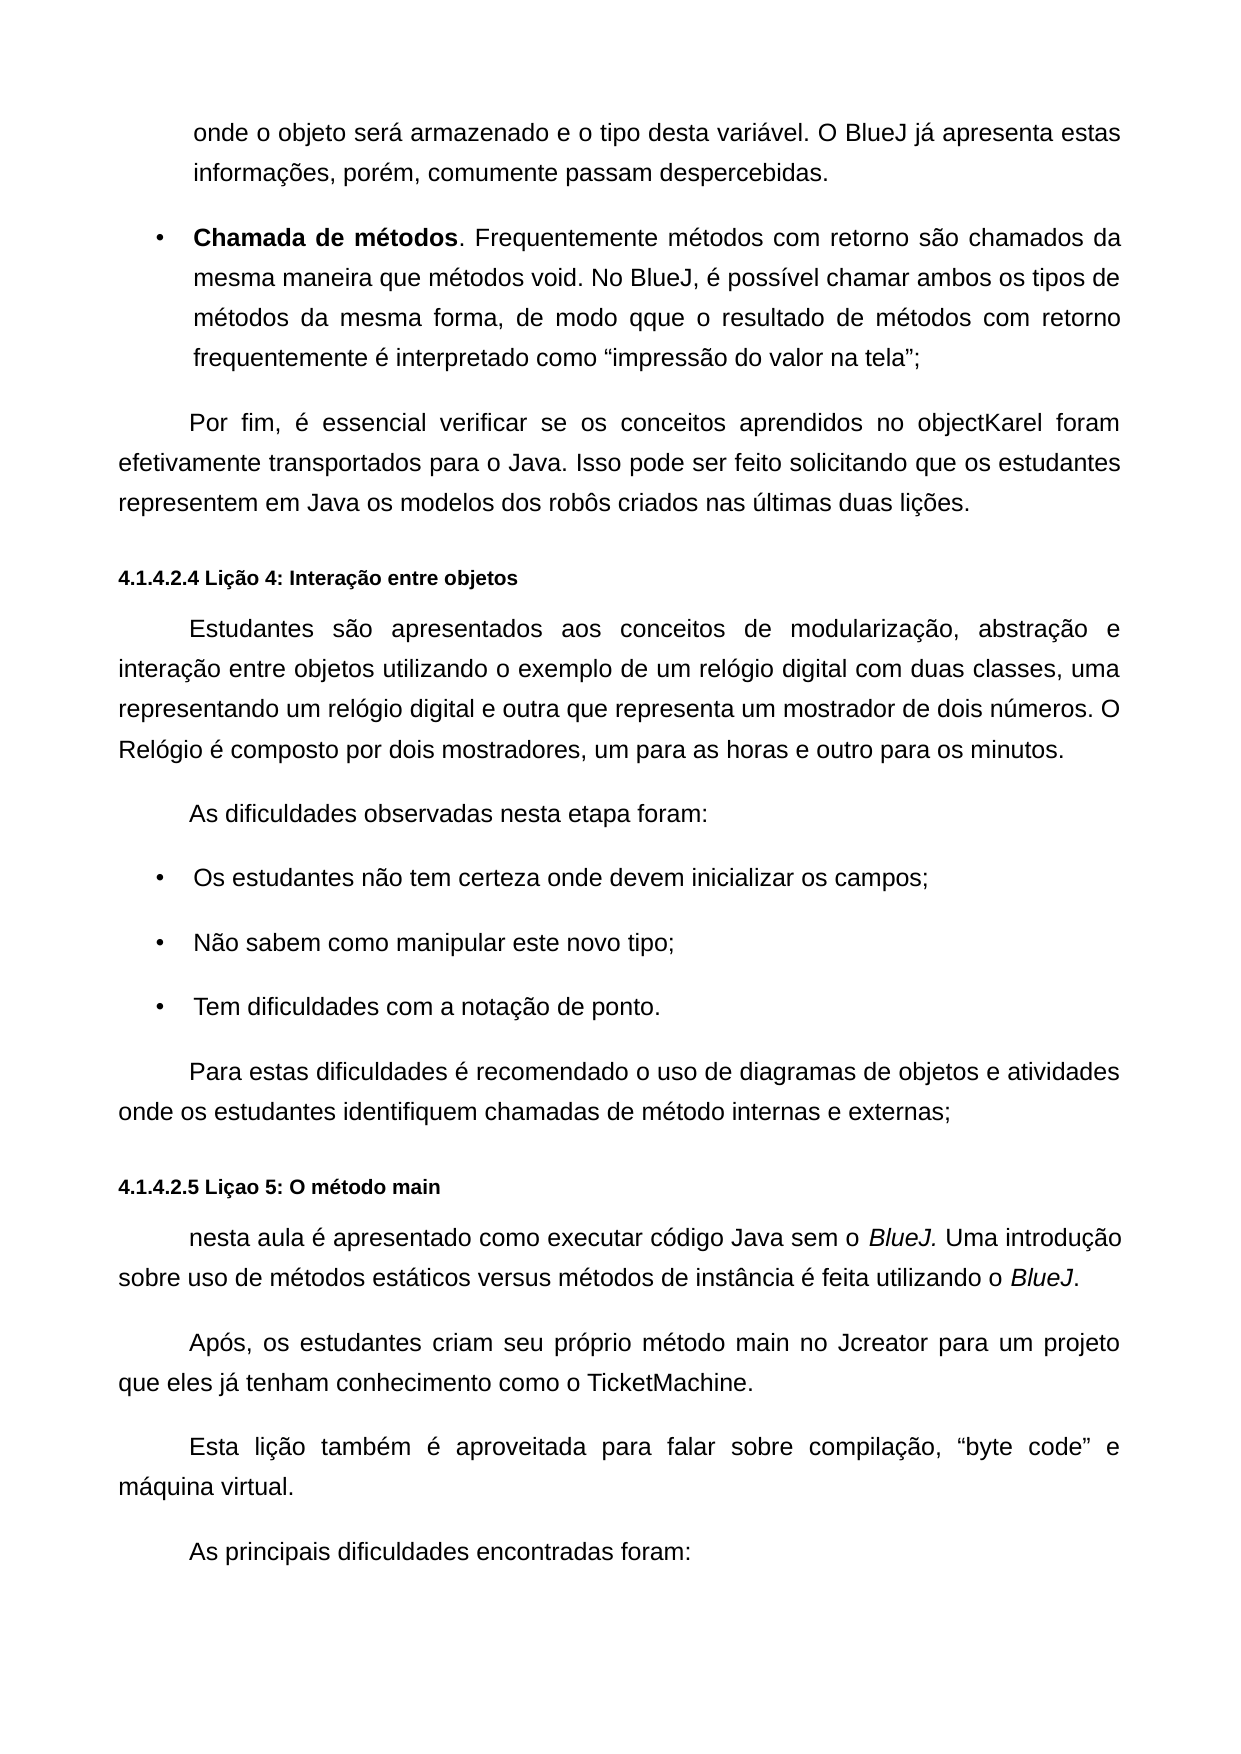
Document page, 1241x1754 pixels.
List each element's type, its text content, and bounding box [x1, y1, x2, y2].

text Para estas dificuldades é recomendado o uso de diagramas de objetos e atividades onde os estudantes identifiquem chamadas de método internas e externas; [118, 1057, 1122, 1126]
text As dificuldades observadas nesta etapa foram: [118, 799, 1122, 828]
subtitle 4.1.4.2.4 Lição 4: Interação entre objetos [118, 566, 1122, 590]
text Estudantes são apresentados aos conceitos de modularização, abstração e interação entre objetos utilizando o exemplo de um relógio digital com duas classes, uma representando um relógio digital e outra que representa um mostrador de dois números. O Relógio é composto por dois mostradores, um para as horas e outro para os minutos. [118, 614, 1122, 763]
text Por fim, é essencial verificar se os conceitos aprendidos no objectKarel foram efetivamente transportados para o Java. Isso pode ser feito solicitando que os estudantes representem em Java os modelos dos robôs criados nas últimas duas lições. [118, 408, 1122, 517]
text As principais dificuldades encontradas foram: [118, 1537, 1122, 1565]
text nesta aula é apresentado como executar código Java sem o BlueJ. Uma introdução sobre uso de métodos estáticos versus métodos de instância é feita utilizando o BlueJ. [118, 1223, 1122, 1292]
list Os estudantes não tem certeza onde devem inicializar os campos; [156, 863, 1122, 892]
text Esta lição também é aproveitada para falar sobre compilação, “byte code” e máquina virtual. [118, 1432, 1122, 1501]
list Chamada de métodos. Frequentemente métodos com retorno são chamados da mesma maneira que métodos void. No BlueJ, é possível chamar ambos os tipos de métodos da mesma forma, de modo qque o resultado de métodos com retorno frequentemente é interpretado como “impressão do valor na tela”; [156, 223, 1122, 372]
list Não sabem como manipular este novo tipo; [156, 928, 1122, 957]
text Após, os estudantes criam seu próprio método main no Jcreator para um projeto que eles já tenham conhecimento como o TicketMachine. [118, 1327, 1122, 1396]
list onde o objeto será armazenado e o tipo desta variável. O BlueJ já apresenta estas informações, porém, comumente passam despercebidas. [156, 118, 1122, 187]
list Tem dificuldades com a notação de ponto. [156, 992, 1122, 1021]
subtitle 4.1.4.2.5 Liçao 5: O método main [118, 1175, 1122, 1199]
